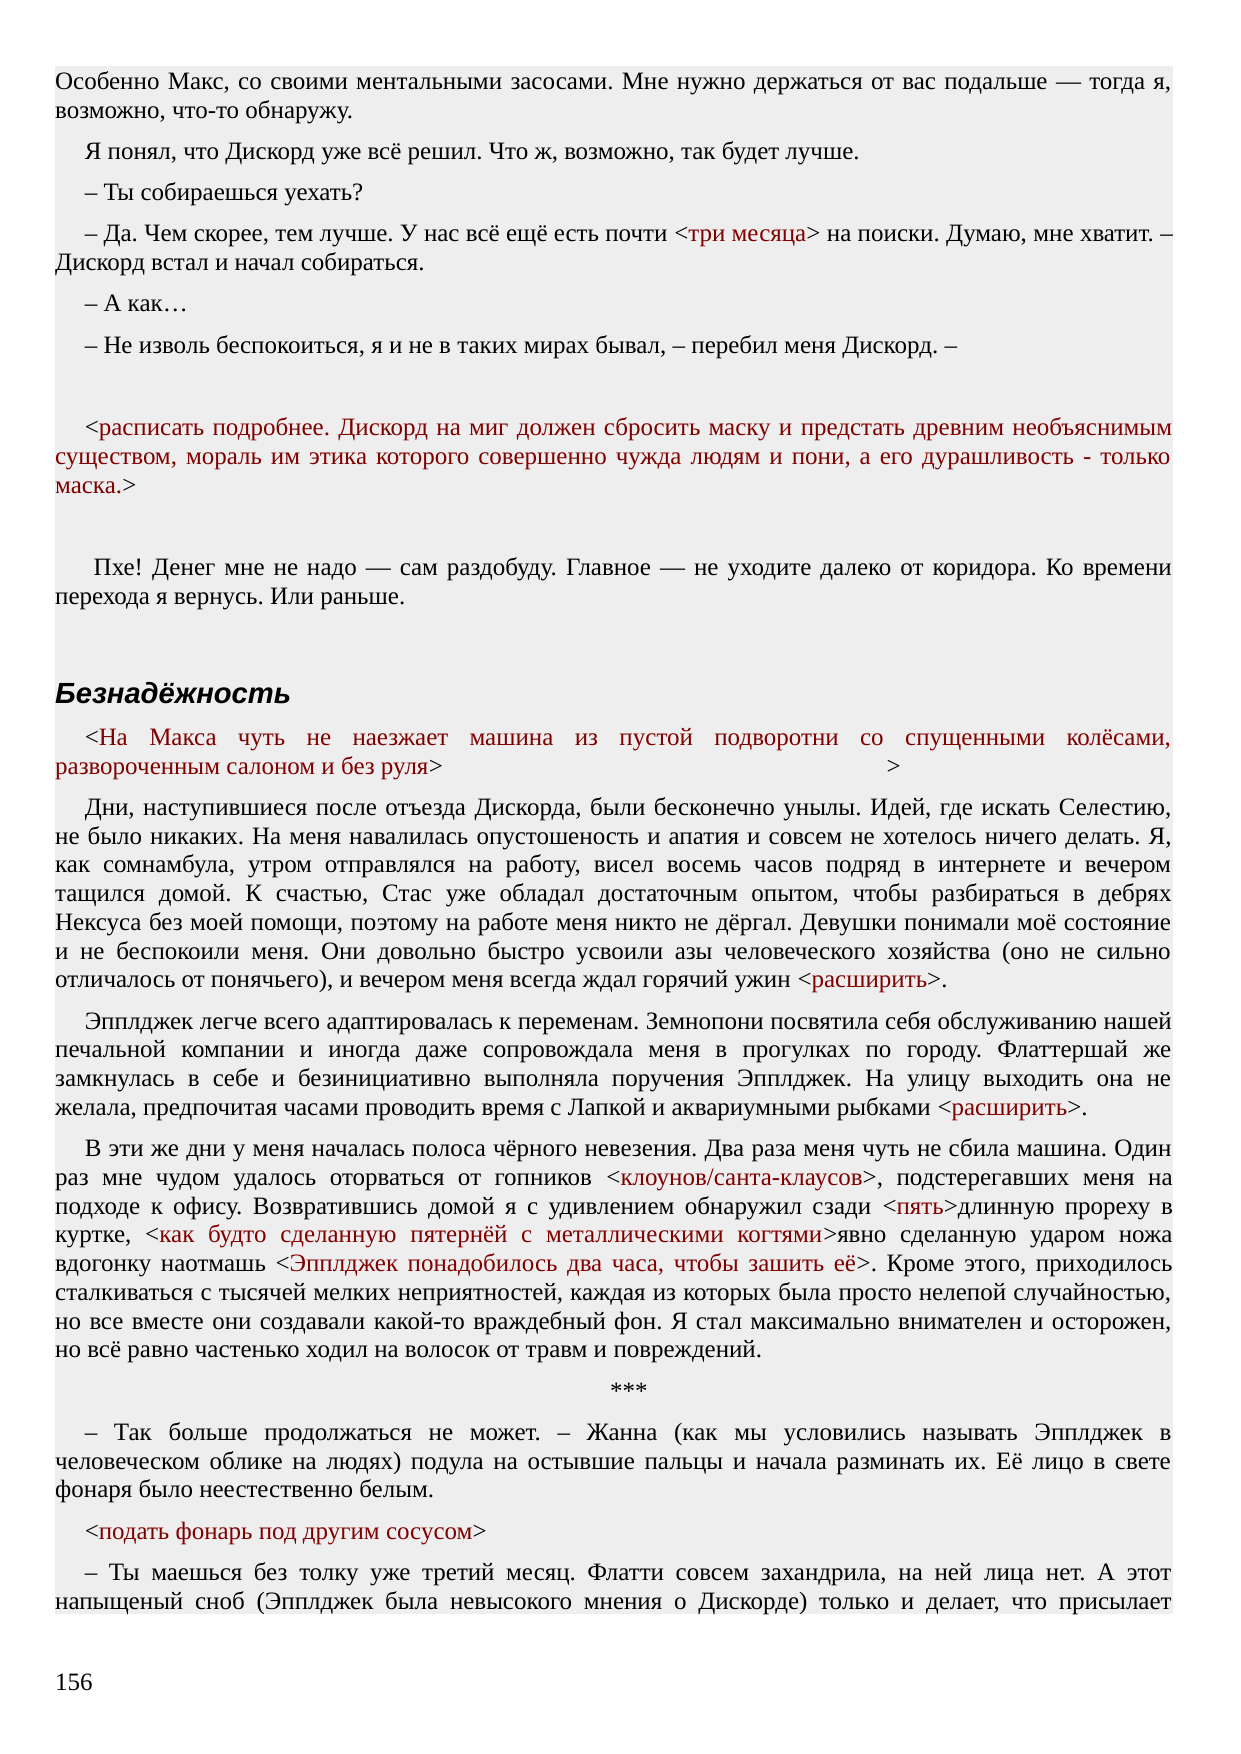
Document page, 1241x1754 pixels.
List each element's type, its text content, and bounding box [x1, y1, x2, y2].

text <подать фонарь под другим сосусом> [55, 1516, 1173, 1544]
text – Так больше продолжаться не может. – Жанна (как мы условились называть Эпплджек в человеческом облике на людях) подула на остывшие пальцы и начала разминать их. Её лицо в свете фонаря было неестественно белым. [55, 1417, 1173, 1503]
text Особенно Макс, со своими ментальными засосами. Мне нужно держаться от вас подальше — тогда я, возможно, что-то обнаружу. [55, 66, 1173, 123]
text Дни, наступившиеся после отъезда Дискорда, были бесконечно унылы. Идей, где искать Селестию, не было никаких. На меня навалилась опустошеность и апатия и совсем не хотелось ничего делать. Я, как сомнамбула, утром отправлялся на работу, висел восемь часов подряд в интернете и вечером тащился домой. К счастью, Стас уже обладал достаточным опытом, чтобы разбираться в дебрях Нексуса без моей помощи, поэтому на работе меня никто не дёргал. Девушки понимали моё состояние и не беспокоили меня. Они довольно быстро усвоили азы человеческого хозяйства (оно не сильно отличалось от понячьего), и вечером меня всегда ждал горячий ужин <расширить>. [55, 792, 1173, 993]
text Пхе! Денег мне не надо — сам раздобуду. Главное — не уходите далеко от коридора. Ко времени перехода я вернусь. Или раньше. [55, 552, 1173, 610]
subtitle Безнадёжность [55, 676, 1173, 709]
text Эпплджек легче всего адаптировалась к переменам. Земнопони посвятила себя обслуживанию нашей печальной компании и иногда даже сопровождала меня в прогулках по городу. Флаттершай же замкнулась в себе и безинициативно выполняла поручения Эпплджек. На улицу выходить она не желала, предпочитая часами проводить время с Лапкой и аквариумными рыбками <расширить>. [55, 1006, 1173, 1121]
text В эти же дни у меня началась полоса чёрного невезения. Два раза меня чуть не сбила машина. Один раз мне чудом удалось оторваться от гопников <клоунов/санта-клаусов>, подстерегавших меня на подходе к офису. Возвратившись домой я с удивлением обнаружил сзади <пять>длинную прореху в куртке, <как будто сделанную пятернёй с металлическими когтями>явно сделанную ударом ножа вдогонку наотмашь <Эпплджек понадобилось два часа, чтобы зашить её>. Кроме этого, приходилось сталкиваться с тысячей мелких неприятностей, каждая из которых была просто нелепой случайностью, но все вместе они создавали какой-то враждебный фон. Я стал максимально внимателен и осторожен, но всё равно частенько ходил на волосок от травм и повреждений. [55, 1133, 1173, 1363]
text – А как… [55, 288, 1173, 317]
text – Ты маешься без толку уже третий месяц. Флатти совсем захандрила, на ней лица нет. А этот напыщеный сноб (Эпплджек была невысокого мнения о Дискорде) только и делает, что присылает [55, 1557, 1173, 1614]
text – Ты собираешься уехать? [55, 177, 1173, 206]
text <расписать подробнее. Дискорд на миг должен сбросить маску и предстать древним необъяснимым существом, мораль им этика которого совершенно чужда людям и пони, а его дурашливость - только маска.> [55, 412, 1173, 498]
text <На Макса чуть не наезжает машина из пустой подворотни со спущенными колёсами, развороченным салоном и без руля> > [55, 722, 1173, 779]
text *** [55, 1376, 1173, 1404]
text Я понял, что Дискорд уже всё решил. Что ж, возможно, так будет лучше. [55, 136, 1173, 165]
text – Да. Чем скорее, тем лучше. У нас всё ещё есть почти <три месяца> на поиски. Думаю, мне хватит. – Дискорд встал и начал собираться. [55, 218, 1173, 276]
text – Не изволь беспокоиться, я и не в таких мирах бывал, – перебил меня Дискорд. – [55, 330, 1173, 358]
